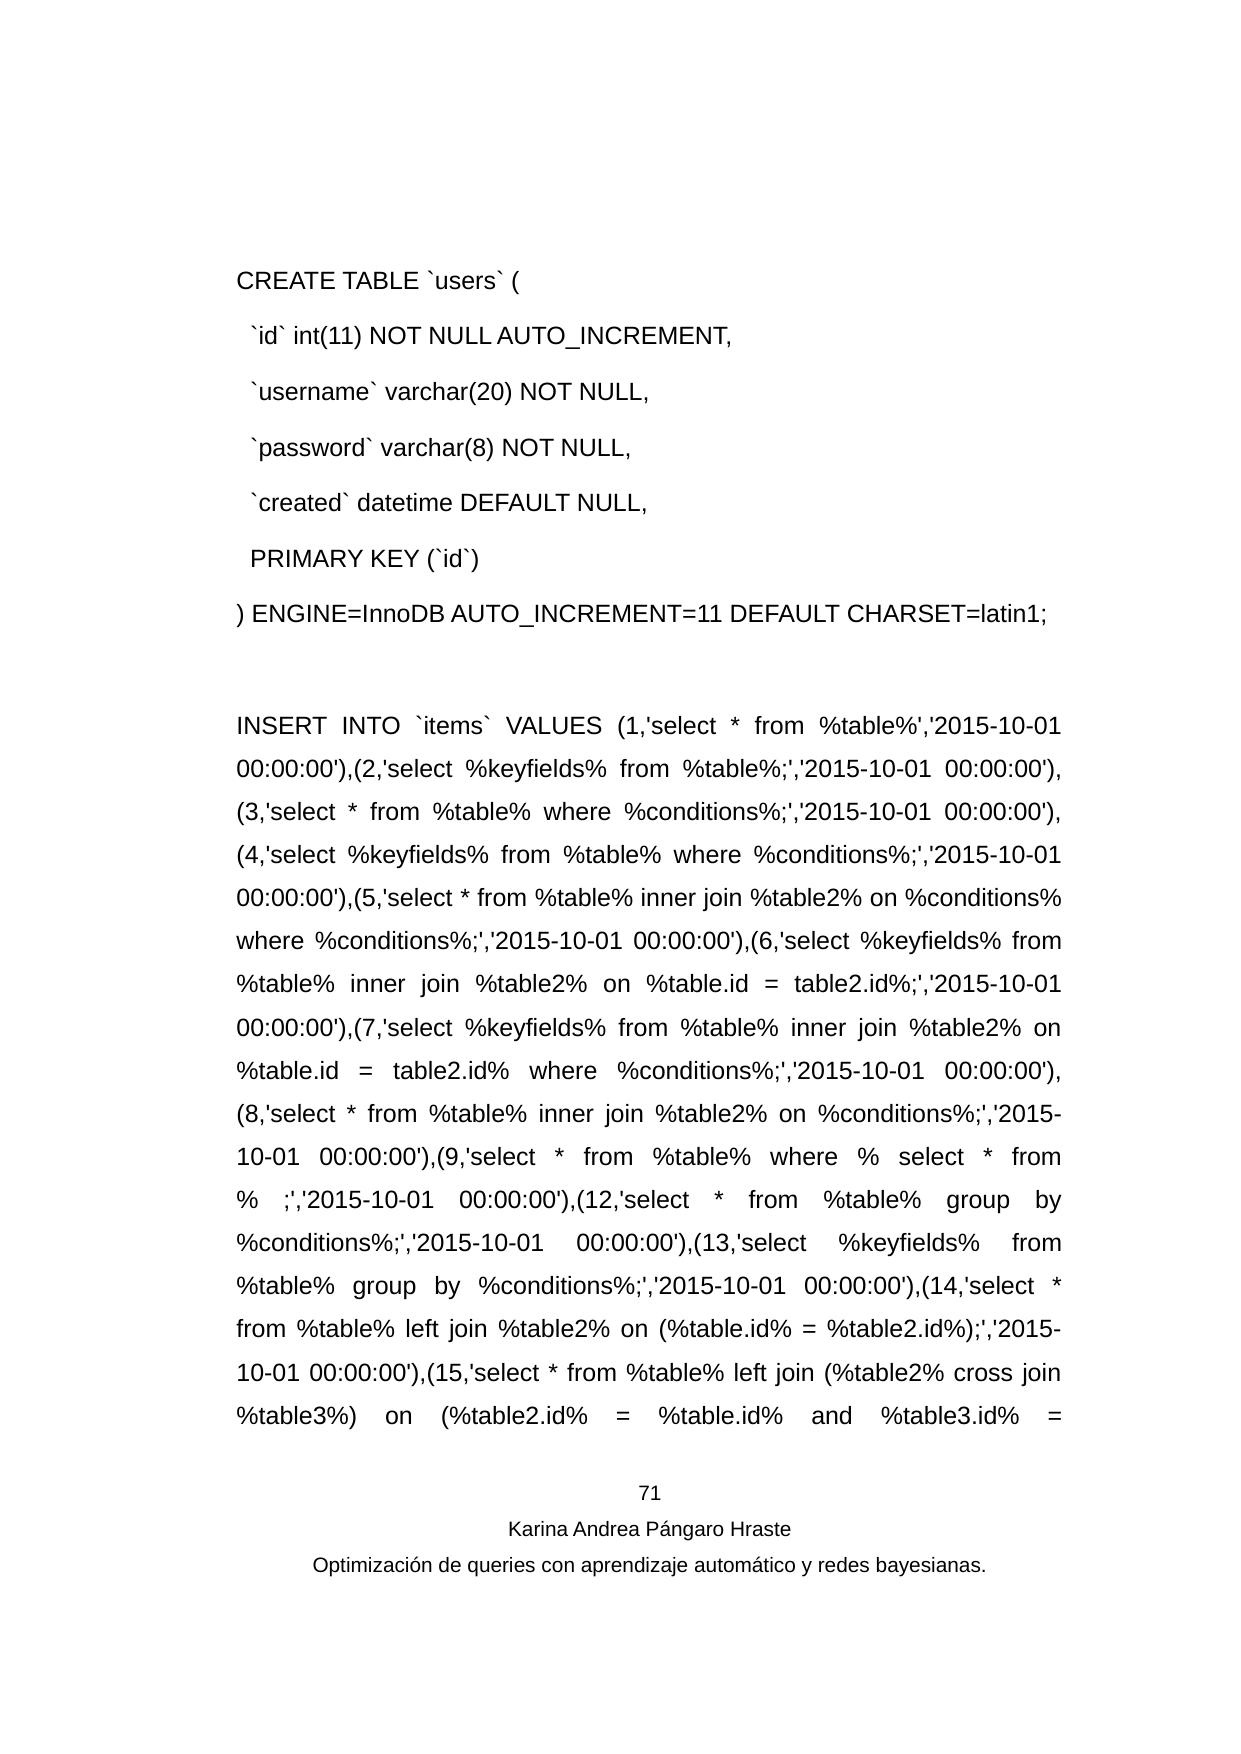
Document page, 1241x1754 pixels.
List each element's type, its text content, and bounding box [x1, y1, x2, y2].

text `created` datetime DEFAULT NULL, [236, 488, 1063, 517]
text `password` varchar(8) NOT NULL, [236, 433, 1063, 461]
text `username` varchar(20) NOT NULL, [236, 377, 1063, 406]
text INSERT INTO `items` VALUES (1,'select * from %table%','2015-10-01 00:00:00'),(2,'select %keyfields% from %table%;','2015-10-01 00:00:00'),(3,'select * from %table% where %conditions%;','2015-10-01 00:00:00'),(4,'select %keyfields% from %table% where %conditions%;','2015-10-01 00:00:00'),(5,'select * from %table% inner join %table2% on %conditions% where %conditions%;','2015-10-01 00:00:00'),(6,'select %keyfields% from %table% inner join %table2% on %table.id = table2.id%;','2015-10-01 00:00:00'),(7,'select %keyfields% from %table% inner join %table2% on %table.id = table2.id% where %conditions%;','2015-10-01 00:00:00'),(8,'select * from %table% inner join %table2% on %conditions%;','2015-10-01 00:00:00'),(9,'select * from %table% where % select * from% ;','2015-10-01 00:00:00'),(12,'select * from %table% group by %conditions%;','2015-10-01 00:00:00'),(13,'select %keyfields% from %table% group by %conditions%;','2015-10-01 00:00:00'),(14,'select * from %table% left join %table2% on (%table.id% = %table2.id%);','2015-10-01 00:00:00'),(15,'select * from %table% left join (%table2% cross join %table3%) on (%table2.id% = %table.id% and %table3.id% = [236, 711, 1063, 1429]
text CREATE TABLE `users` ( [236, 266, 1063, 294]
text ) ENGINE=InnoDB AUTO_INCREMENT=11 DEFAULT CHARSET=latin1; [236, 599, 1063, 628]
text PRIMARY KEY (`id`) [236, 544, 1063, 573]
text `id` int(11) NOT NULL AUTO_INCREMENT, [236, 321, 1063, 350]
